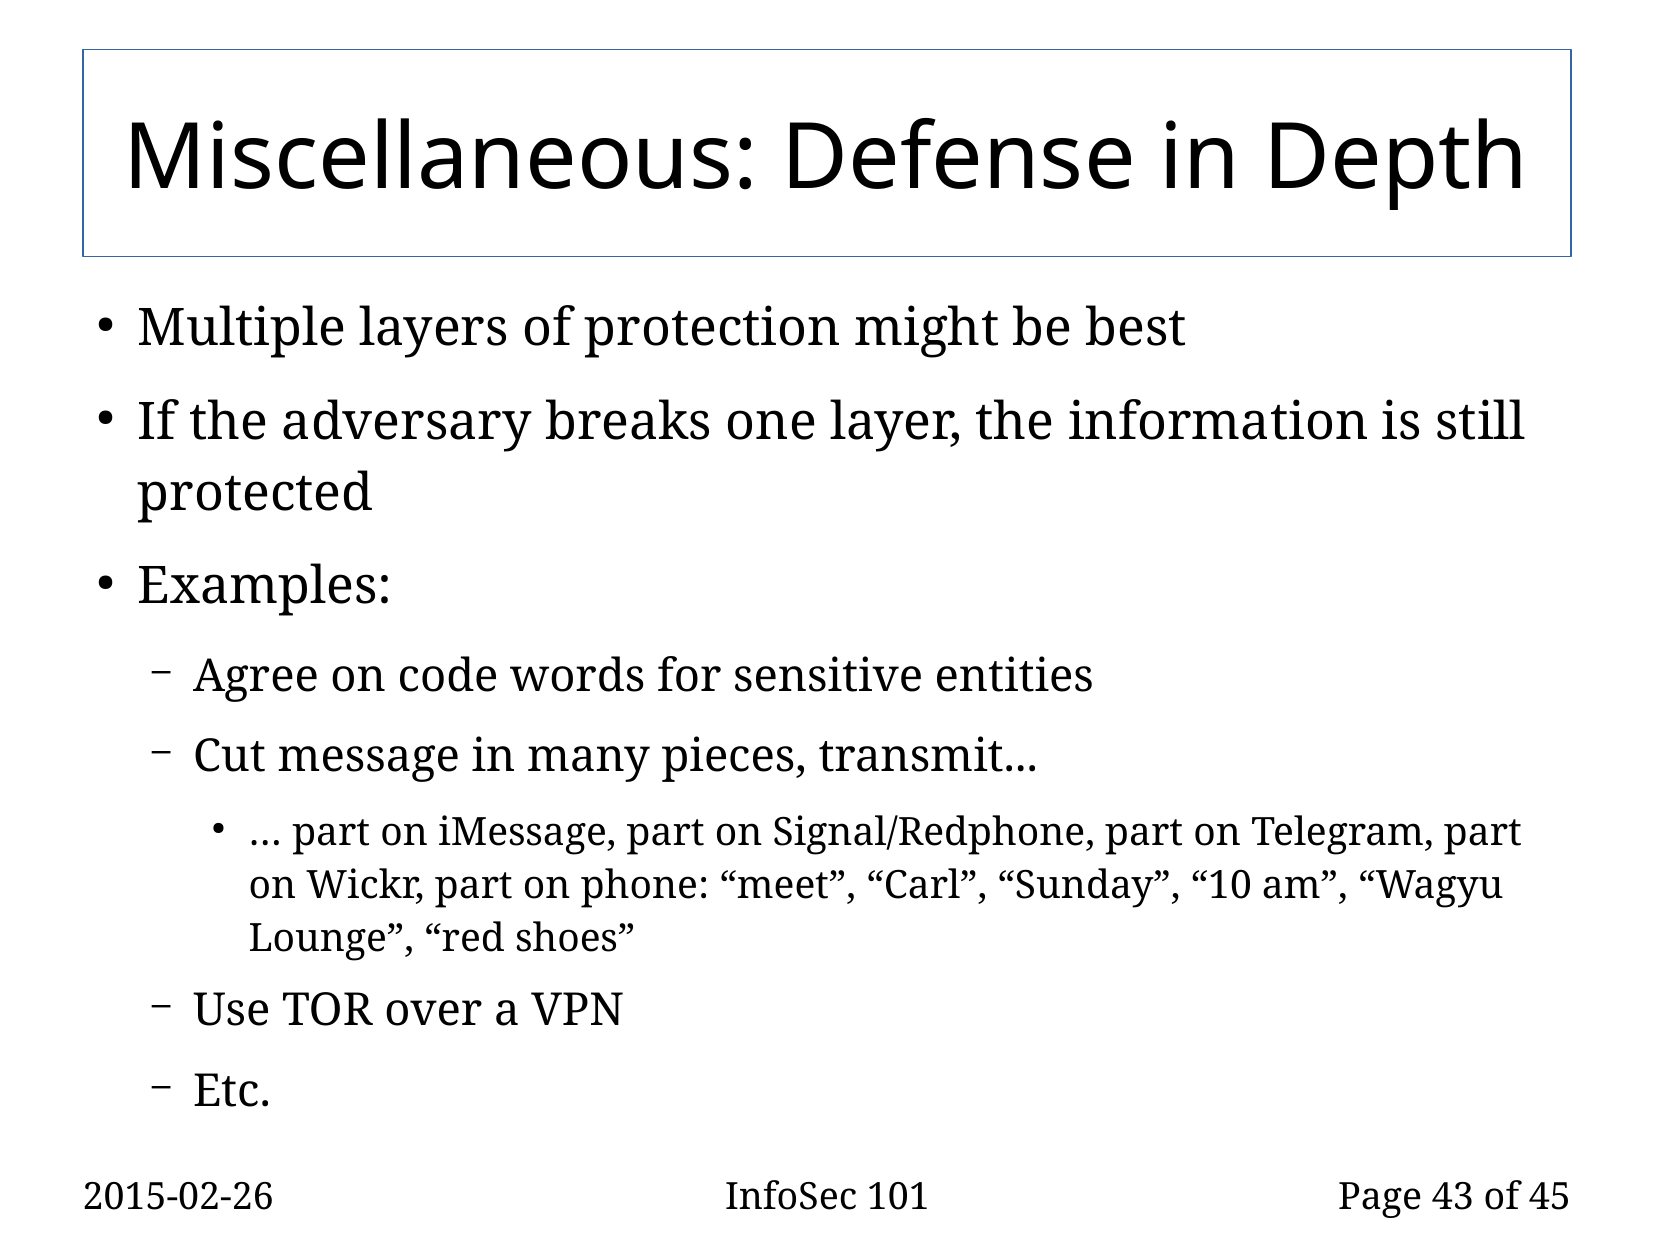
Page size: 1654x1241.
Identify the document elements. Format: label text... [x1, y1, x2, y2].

list Multiple layers of protection might be best If the adversary breaks one layer, the information is still protected Examples: Agree on code words for sensitive entities Cut message in many pieces, transmit... … part on iMessage, part on Signal/Redphone, part on Telegram, part on Wickr, part on phone: “meet”, “Carl”, “Sunday”, “10 am”, “Wagyu Lounge”, “red shoes” Use TOR over a VPN Etc. [82, 290, 1571, 1126]
title Miscellaneous: Defense in Depth [82, 49, 1571, 257]
